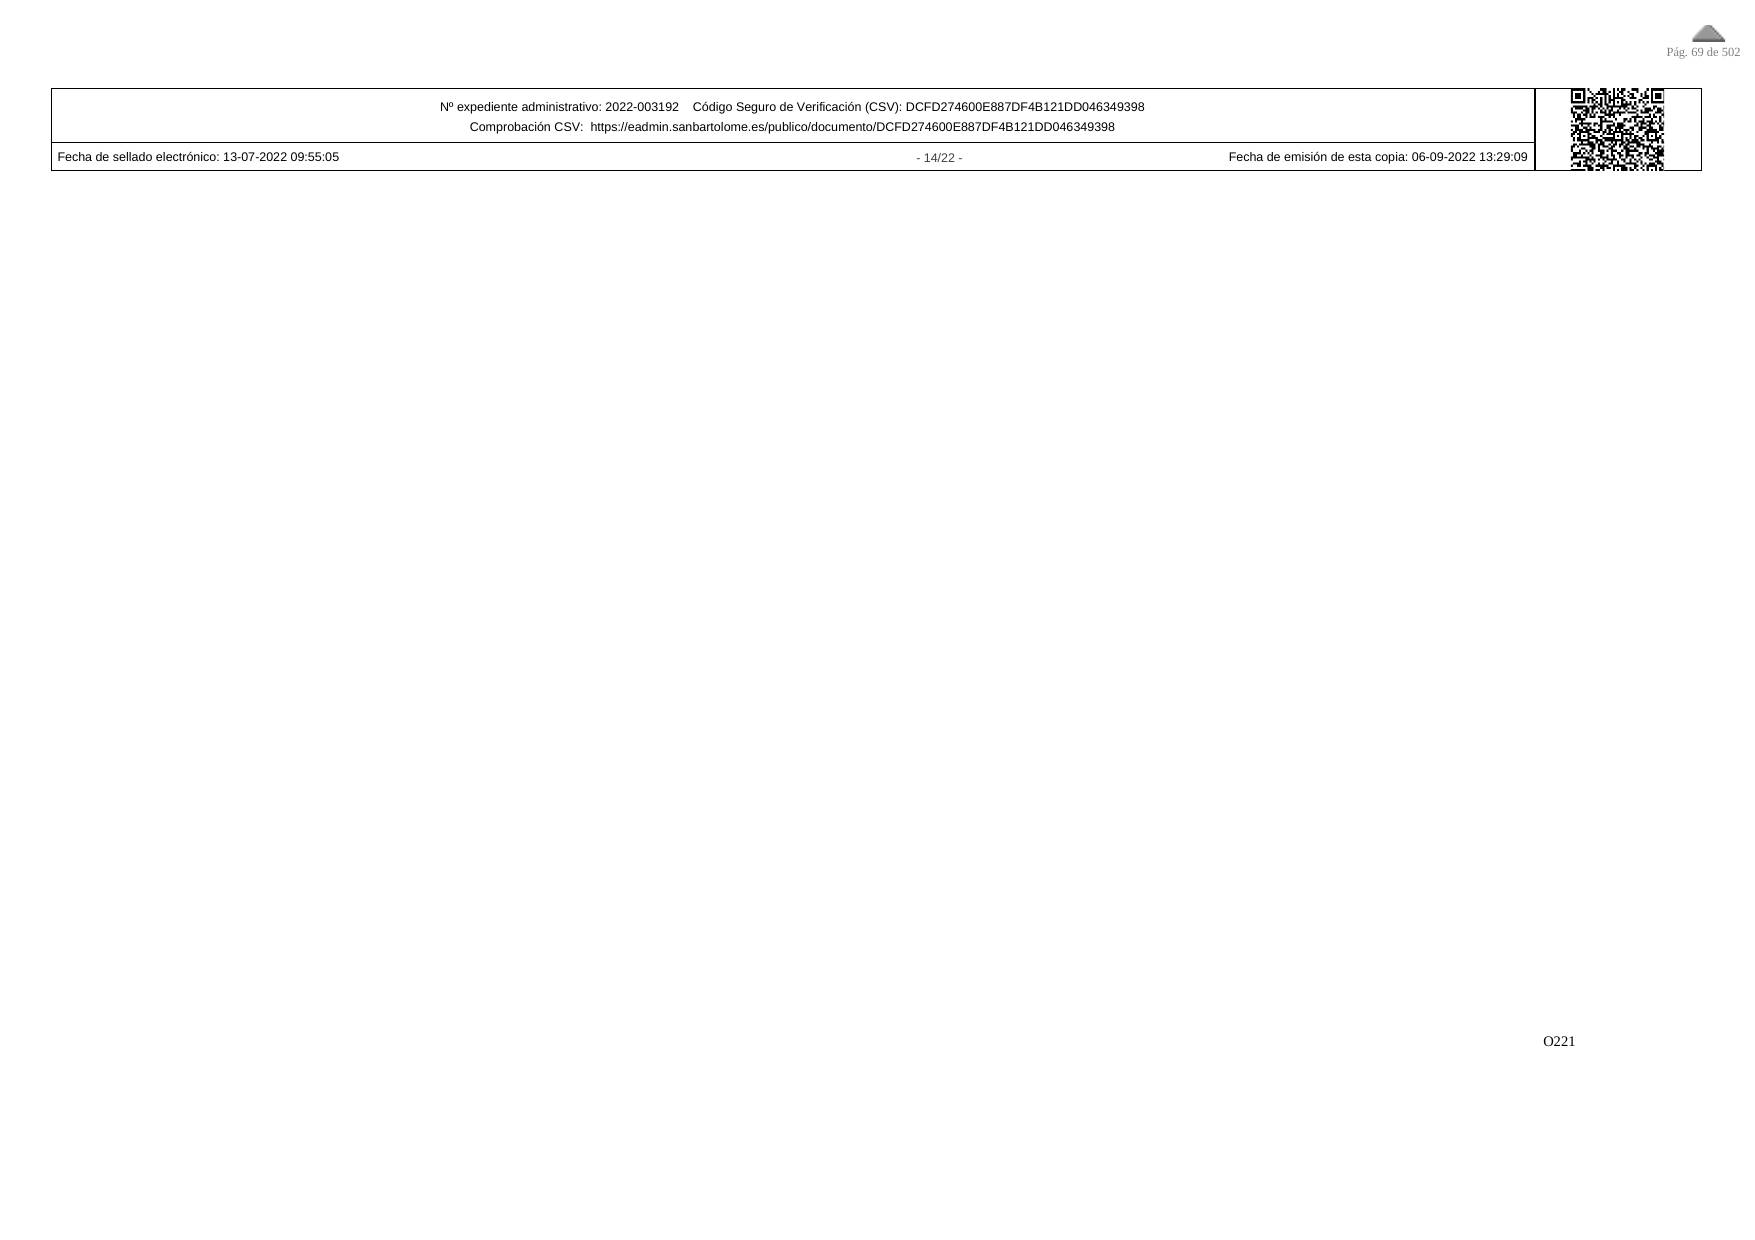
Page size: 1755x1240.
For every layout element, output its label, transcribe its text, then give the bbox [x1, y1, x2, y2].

table_cell Nº expediente administrativo: 2022-003192 Código Seguro de Verificación (CSV): DCFD274600E887DF4B121DD046349398 Comprobación CSV: https://eadmin.sanbartolome.es/publico/documento/DCFD274600E887DF4B121DD046349398 [52, 89, 1534, 142]
table_cell Fecha de sellado electrónico: 13-07-2022 09:55:05 - 14/22 - Fecha de emisión de esta copia: 06-09-2022 13:29:09 [52, 143, 1534, 170]
table_header [1665, 89, 1701, 170]
picture [1570, 88, 1665, 171]
table_header [1536, 89, 1570, 170]
picture [1691, 25, 1726, 42]
